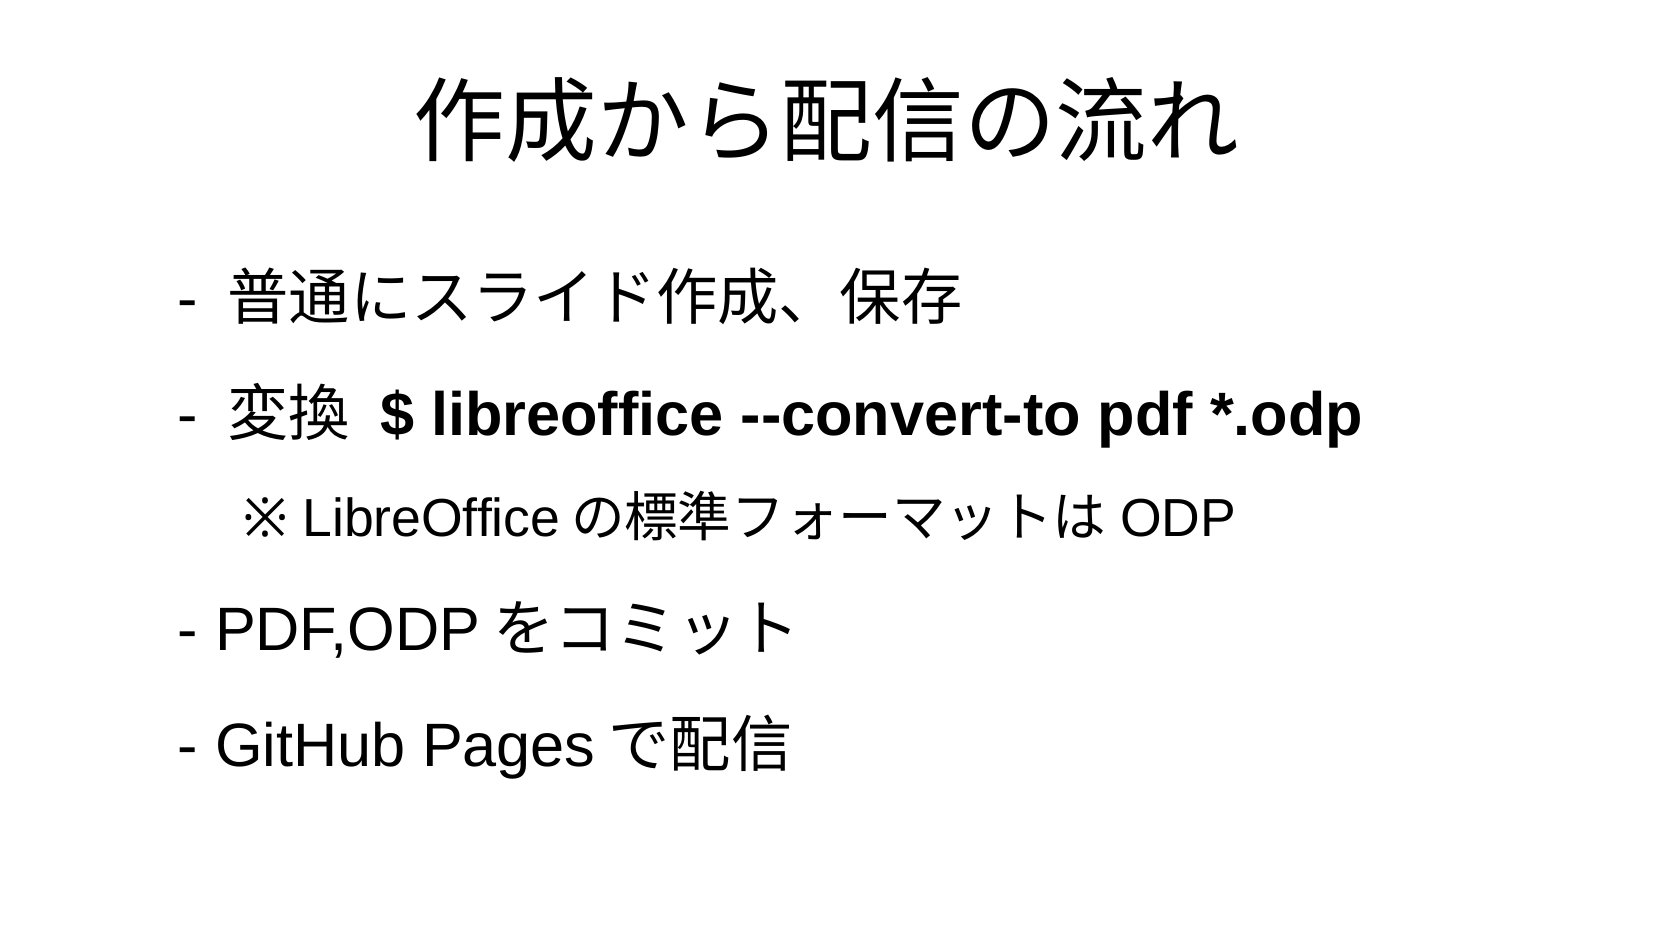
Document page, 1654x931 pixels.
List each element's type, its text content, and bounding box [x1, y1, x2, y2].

title 作成から配信の流れ [82, 37, 1571, 193]
list - 普通にスライド作成、保存 - 変換 $ libreoffice --convert-to pdf *.odp ※ LibreOfficeの標準フォーマットはODP - PDF,ODPをコミット - GitHub Pagesで配信 [112, 248, 1601, 788]
